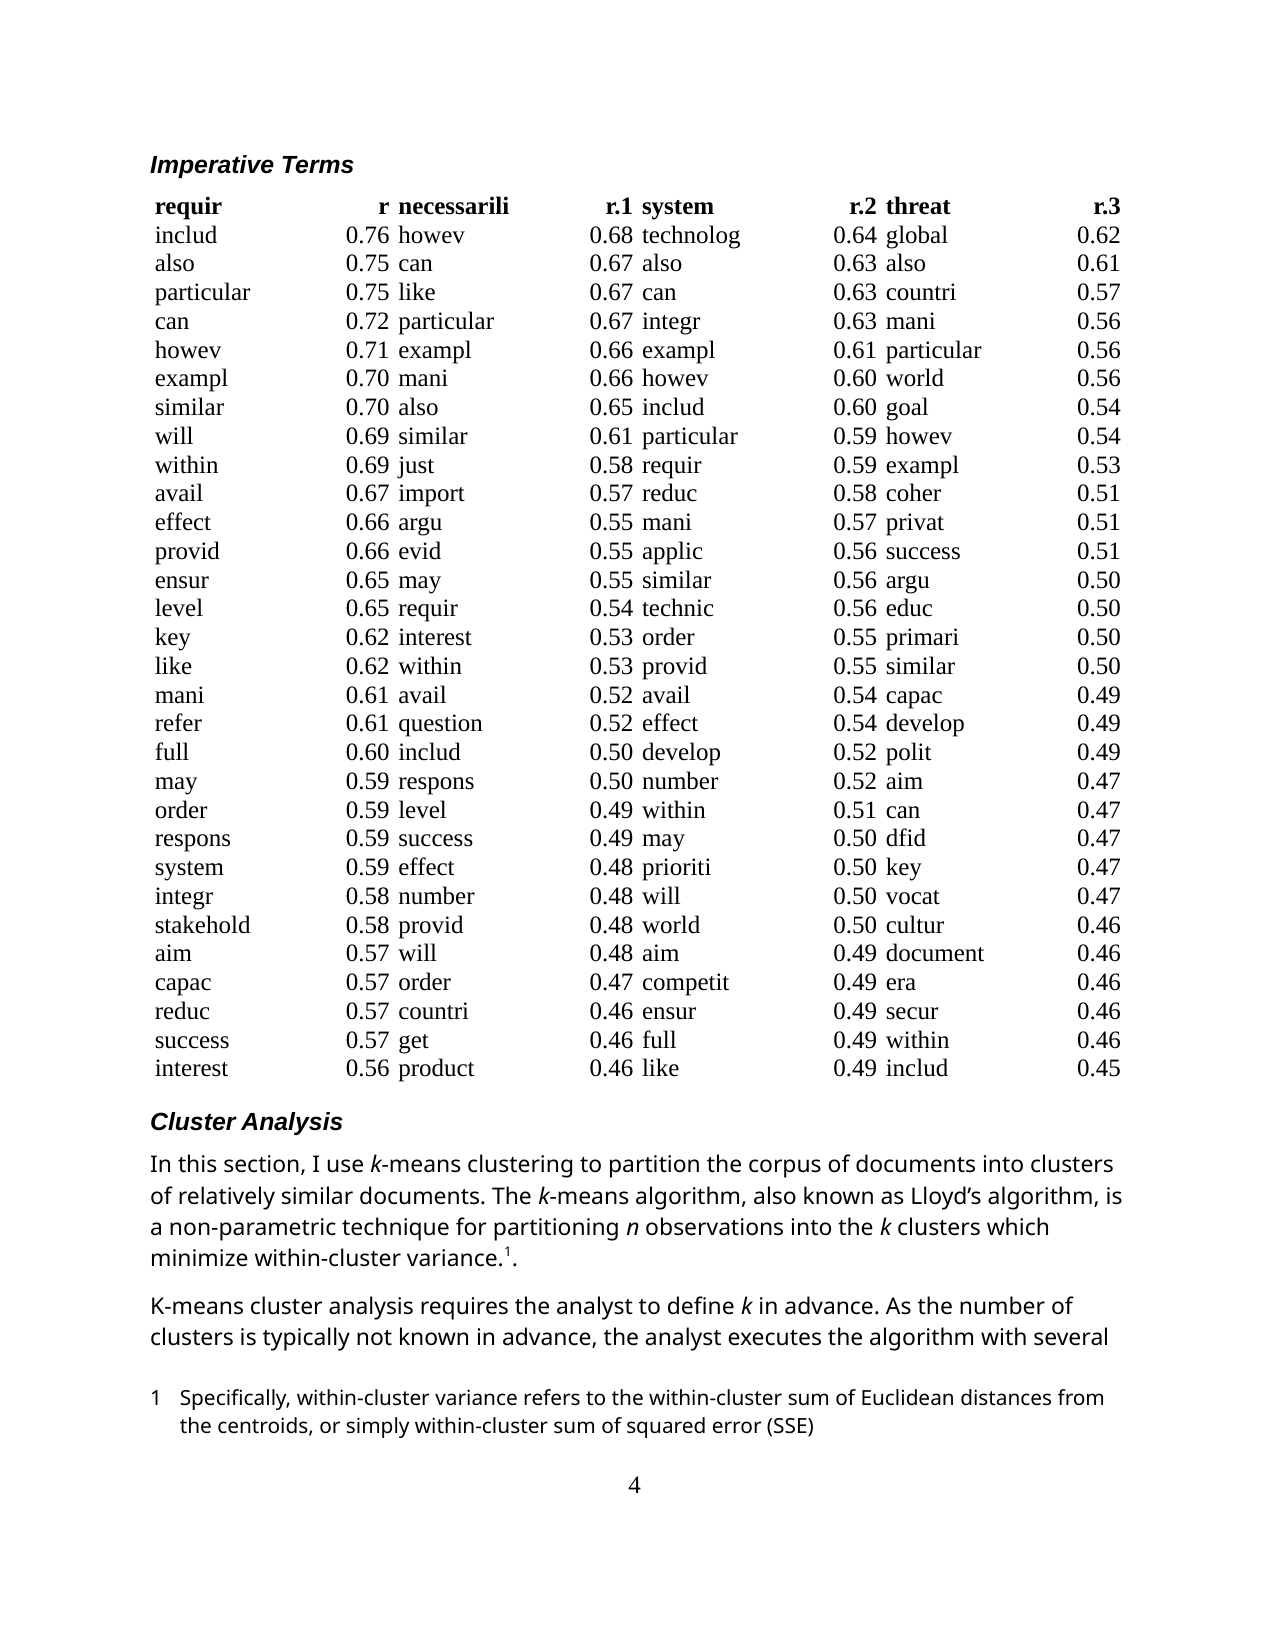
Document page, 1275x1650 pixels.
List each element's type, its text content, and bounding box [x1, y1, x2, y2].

table_cell can [638, 277, 759, 306]
table_cell 0.55 [516, 565, 637, 593]
table_cell 0.52 [759, 766, 881, 795]
table_cell within [881, 1025, 1003, 1053]
table_cell level [394, 795, 516, 823]
table_cell mani [394, 364, 516, 392]
table_cell 0.52 [759, 737, 881, 766]
table_cell 0.63 [759, 306, 881, 335]
table_cell exampl [881, 450, 1003, 478]
table_cell 0.69 [272, 450, 394, 478]
table_cell 0.57 [272, 996, 394, 1025]
table_cell secur [881, 996, 1003, 1025]
table_cell 0.57 [1003, 277, 1125, 306]
table_cell integr [638, 306, 759, 335]
table_cell 0.64 [759, 220, 881, 248]
table_cell exampl [150, 364, 272, 392]
table_cell 0.46 [1003, 939, 1125, 967]
table_cell 0.59 [759, 421, 881, 450]
table_cell 0.47 [1003, 852, 1125, 881]
table_cell import [394, 479, 516, 507]
table_cell 0.72 [272, 306, 394, 335]
table_cell respons [394, 766, 516, 795]
table_cell effect [638, 709, 759, 737]
table_cell 0.71 [272, 335, 394, 363]
table_cell particular [150, 277, 272, 306]
table_cell also [881, 249, 1003, 277]
table_cell success [881, 536, 1003, 565]
table_cell polit [881, 737, 1003, 766]
table_cell within [394, 651, 516, 680]
table_cell 0.56 [759, 565, 881, 593]
table_cell 0.51 [1003, 507, 1125, 536]
table_cell 0.65 [272, 565, 394, 593]
table_cell aim [638, 939, 759, 967]
table_cell get [394, 1025, 516, 1053]
table_cell 0.48 [516, 939, 637, 967]
table_cell capac [881, 680, 1003, 708]
subtitle Imperative Terms [150, 150, 1125, 178]
table_cell capac [150, 967, 272, 996]
table_cell includ [638, 392, 759, 421]
table_cell 0.47 [1003, 824, 1125, 852]
table_cell 0.63 [759, 277, 881, 306]
table_cell 0.46 [1003, 910, 1125, 938]
table_cell 0.53 [1003, 450, 1125, 478]
subtitle Cluster Analysis [150, 1107, 1125, 1136]
table_cell 0.51 [759, 795, 881, 823]
table_cell 0.67 [516, 277, 637, 306]
table_cell 0.61 [272, 709, 394, 737]
table_cell 0.57 [516, 479, 637, 507]
table_cell mani [638, 507, 759, 536]
table_cell 0.50 [1003, 651, 1125, 680]
table_cell similar [881, 651, 1003, 680]
table_cell 0.49 [759, 1025, 881, 1053]
table_cell like [394, 277, 516, 306]
table_cell cultur [881, 910, 1003, 938]
table_cell countri [394, 996, 516, 1025]
table_cell 0.75 [272, 277, 394, 306]
table_cell develop [638, 737, 759, 766]
table_cell 0.57 [272, 967, 394, 996]
table_cell 0.50 [759, 824, 881, 852]
table_cell prioriti [638, 852, 759, 881]
table_cell level [150, 594, 272, 622]
table_cell 0.48 [516, 881, 637, 910]
table_cell competit [638, 967, 759, 996]
table_cell 0.59 [759, 450, 881, 478]
table_cell 0.49 [759, 1054, 881, 1082]
table_cell stakehold [150, 910, 272, 938]
table_cell 0.49 [1003, 737, 1125, 766]
table_header necessarili [394, 191, 516, 220]
table_cell 0.63 [759, 249, 881, 277]
table_header r.3 [1003, 191, 1125, 220]
table_cell like [150, 651, 272, 680]
table_cell may [394, 565, 516, 593]
table_cell ensur [638, 996, 759, 1025]
table_cell goal [881, 392, 1003, 421]
table_cell 0.59 [272, 766, 394, 795]
table_cell reduc [150, 996, 272, 1025]
table_cell 0.49 [759, 939, 881, 967]
table_cell mani [881, 306, 1003, 335]
table_cell number [394, 881, 516, 910]
table_cell 0.58 [272, 910, 394, 938]
table_cell 0.62 [272, 651, 394, 680]
table_cell 0.59 [272, 852, 394, 881]
table_cell document [881, 939, 1003, 967]
table_cell 0.58 [759, 479, 881, 507]
table_cell refer [150, 709, 272, 737]
table_cell technic [638, 594, 759, 622]
table_cell 0.70 [272, 392, 394, 421]
table_cell 0.50 [1003, 622, 1125, 651]
table_cell 0.53 [516, 622, 637, 651]
table_cell 0.47 [1003, 766, 1125, 795]
text In this section, I use k-means clustering to partition the corpus of documents into clusters of relatively similar documents. The k-means algorithm, also known as Lloyd’s algorithm, is a non-parametric technique for partitioning n observations into the k clusters which minimize within-cluster variance.. [150, 1148, 1125, 1273]
table_cell similar [150, 392, 272, 421]
table_cell 0.46 [1003, 996, 1125, 1025]
table_cell world [638, 910, 759, 938]
table_cell 0.56 [759, 594, 881, 622]
table_cell 0.56 [1003, 364, 1125, 392]
table_cell particular [638, 421, 759, 450]
table_cell can [150, 306, 272, 335]
table_cell respons [150, 824, 272, 852]
table_cell 0.65 [272, 594, 394, 622]
table_header requir [150, 191, 272, 220]
table_cell 0.65 [516, 392, 637, 421]
table_cell 0.57 [759, 507, 881, 536]
table_cell 0.68 [516, 220, 637, 248]
table_cell privat [881, 507, 1003, 536]
table_cell era [881, 967, 1003, 996]
table_cell order [638, 622, 759, 651]
table_cell 0.61 [1003, 249, 1125, 277]
table_cell 0.67 [516, 249, 637, 277]
table_header system [638, 191, 759, 220]
table_cell 0.54 [1003, 421, 1125, 450]
table_cell 0.75 [272, 249, 394, 277]
table_cell 0.49 [759, 996, 881, 1025]
table_cell 0.47 [1003, 881, 1125, 910]
table_cell 0.61 [516, 421, 637, 450]
table_cell 0.52 [516, 709, 637, 737]
text Specifically, within-cluster variance refers to the within-cluster sum of Euclidean distances from the centroids, or simply within-cluster sum of squared error (SSE) [150, 1383, 1125, 1440]
table_cell coher [881, 479, 1003, 507]
table_cell 0.56 [272, 1054, 394, 1082]
table_cell similar [394, 421, 516, 450]
table_cell order [394, 967, 516, 996]
table_cell reduc [638, 479, 759, 507]
table_cell 0.60 [759, 392, 881, 421]
table_cell 0.49 [1003, 709, 1125, 737]
table_cell also [638, 249, 759, 277]
table_cell exampl [638, 335, 759, 363]
table_cell effect [394, 852, 516, 881]
table_cell evid [394, 536, 516, 565]
table_cell provid [150, 536, 272, 565]
table_cell provid [394, 910, 516, 938]
table_cell will [394, 939, 516, 967]
table_cell 0.66 [272, 507, 394, 536]
table_cell particular [881, 335, 1003, 363]
table_cell 0.60 [272, 737, 394, 766]
table_cell just [394, 450, 516, 478]
table_cell 0.46 [516, 996, 637, 1025]
table_cell system [150, 852, 272, 881]
table_cell mani [150, 680, 272, 708]
table_cell 0.58 [516, 450, 637, 478]
table_header r [272, 191, 394, 220]
table_cell 0.57 [272, 1025, 394, 1053]
table_cell howev [394, 220, 516, 248]
table_cell 0.67 [516, 306, 637, 335]
table_cell product [394, 1054, 516, 1082]
table_cell success [394, 824, 516, 852]
table_cell 0.52 [516, 680, 637, 708]
table_cell integr [150, 881, 272, 910]
table_cell 0.56 [1003, 335, 1125, 363]
table_cell requir [638, 450, 759, 478]
table_cell full [150, 737, 272, 766]
table_cell requir [394, 594, 516, 622]
table_cell 0.49 [516, 824, 637, 852]
table_cell 0.48 [516, 910, 637, 938]
table_cell number [638, 766, 759, 795]
table_cell 0.57 [272, 939, 394, 967]
table_cell countri [881, 277, 1003, 306]
table_cell 0.59 [272, 795, 394, 823]
table_cell includ [150, 220, 272, 248]
table_cell avail [638, 680, 759, 708]
table_cell 0.48 [516, 852, 637, 881]
table_cell 0.66 [516, 364, 637, 392]
table_cell may [638, 824, 759, 852]
table_cell 0.61 [272, 680, 394, 708]
table_cell key [881, 852, 1003, 881]
table_cell 0.49 [516, 795, 637, 823]
table_cell howev [150, 335, 272, 363]
table_cell argu [881, 565, 1003, 593]
table_cell avail [394, 680, 516, 708]
table_cell 0.54 [516, 594, 637, 622]
table_cell 0.46 [1003, 967, 1125, 996]
table_cell 0.55 [759, 651, 881, 680]
table_header threat [881, 191, 1003, 220]
table_cell 0.47 [1003, 795, 1125, 823]
table_cell 0.60 [759, 364, 881, 392]
table_cell aim [150, 939, 272, 967]
table_cell exampl [394, 335, 516, 363]
table_cell also [394, 392, 516, 421]
table_cell question [394, 709, 516, 737]
table_cell key [150, 622, 272, 651]
table_cell like [638, 1054, 759, 1082]
table_cell 0.50 [516, 766, 637, 795]
table_cell educ [881, 594, 1003, 622]
table_cell 0.55 [516, 536, 637, 565]
table_cell 0.54 [759, 709, 881, 737]
table_cell 0.66 [272, 536, 394, 565]
table_cell may [150, 766, 272, 795]
table_cell world [881, 364, 1003, 392]
table_cell 0.50 [759, 881, 881, 910]
table_cell particular [394, 306, 516, 335]
table_cell includ [394, 737, 516, 766]
table_cell 0.50 [759, 910, 881, 938]
table_header r.1 [516, 191, 637, 220]
table_cell 0.76 [272, 220, 394, 248]
table_cell global [881, 220, 1003, 248]
table_cell full [638, 1025, 759, 1053]
table_cell can [881, 795, 1003, 823]
table_cell 0.50 [516, 737, 637, 766]
table_cell will [638, 881, 759, 910]
table_cell 0.62 [1003, 220, 1125, 248]
table_cell howev [881, 421, 1003, 450]
table_cell effect [150, 507, 272, 536]
table_cell ensur [150, 565, 272, 593]
table_cell 0.46 [516, 1054, 637, 1082]
table_cell 0.45 [1003, 1054, 1125, 1082]
table_cell 0.58 [272, 881, 394, 910]
table_cell 0.67 [272, 479, 394, 507]
table_cell within [150, 450, 272, 478]
table_cell dfid [881, 824, 1003, 852]
table_cell 0.56 [1003, 306, 1125, 335]
table_cell 0.69 [272, 421, 394, 450]
table_cell success [150, 1025, 272, 1053]
table_cell 0.49 [759, 967, 881, 996]
text K-means cluster analysis requires the analyst to define k in advance. As the number of clusters is typically not known in advance, the analyst executes the algorithm with several [150, 1290, 1125, 1352]
table_cell applic [638, 536, 759, 565]
table_cell 0.59 [272, 824, 394, 852]
table_cell avail [150, 479, 272, 507]
table_cell 0.61 [759, 335, 881, 363]
table_cell primari [881, 622, 1003, 651]
table_cell 0.66 [516, 335, 637, 363]
table_cell develop [881, 709, 1003, 737]
table_cell 0.51 [1003, 536, 1125, 565]
table_cell howev [638, 364, 759, 392]
table_cell argu [394, 507, 516, 536]
table_cell similar [638, 565, 759, 593]
table_cell 0.56 [759, 536, 881, 565]
table_cell order [150, 795, 272, 823]
table_cell 0.54 [759, 680, 881, 708]
table_cell 0.70 [272, 364, 394, 392]
table_cell 0.54 [1003, 392, 1125, 421]
table_cell aim [881, 766, 1003, 795]
table_cell includ [881, 1054, 1003, 1082]
table_cell 0.49 [1003, 680, 1125, 708]
table_cell 0.62 [272, 622, 394, 651]
table_cell provid [638, 651, 759, 680]
table_cell 0.47 [516, 967, 637, 996]
table_header r.2 [759, 191, 881, 220]
table_cell 0.53 [516, 651, 637, 680]
table_cell vocat [881, 881, 1003, 910]
table_cell 0.46 [516, 1025, 637, 1053]
table_cell can [394, 249, 516, 277]
table_cell 0.51 [1003, 479, 1125, 507]
table_cell 0.50 [1003, 594, 1125, 622]
table_cell also [150, 249, 272, 277]
table_cell 0.55 [516, 507, 637, 536]
table_cell interest [394, 622, 516, 651]
table_cell 0.50 [1003, 565, 1125, 593]
table_cell will [150, 421, 272, 450]
table_cell interest [150, 1054, 272, 1082]
table_cell 0.46 [1003, 1025, 1125, 1053]
table_cell within [638, 795, 759, 823]
table_cell technolog [638, 220, 759, 248]
table_cell 0.50 [759, 852, 881, 881]
table_cell 0.55 [759, 622, 881, 651]
